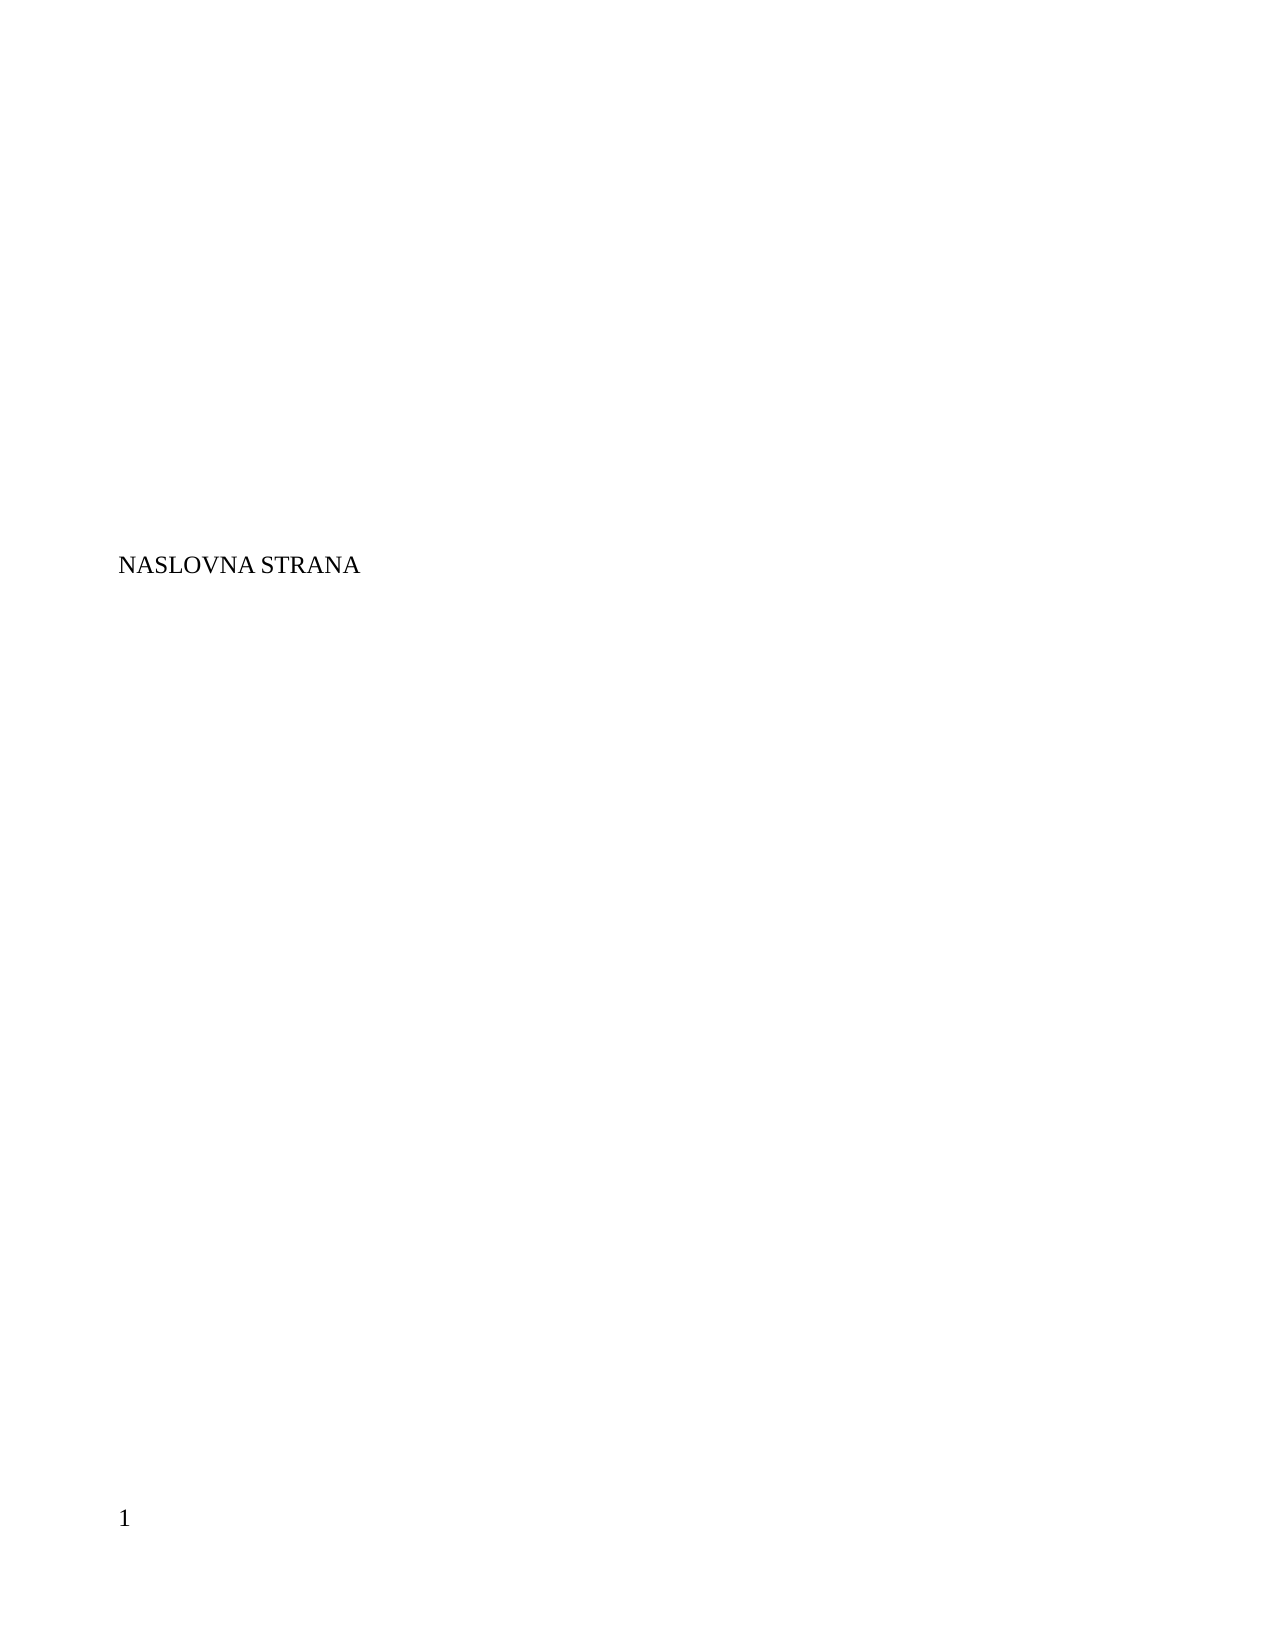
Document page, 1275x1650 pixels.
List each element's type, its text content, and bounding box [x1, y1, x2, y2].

text NASLOVNA STRANA [118, 550, 1157, 579]
